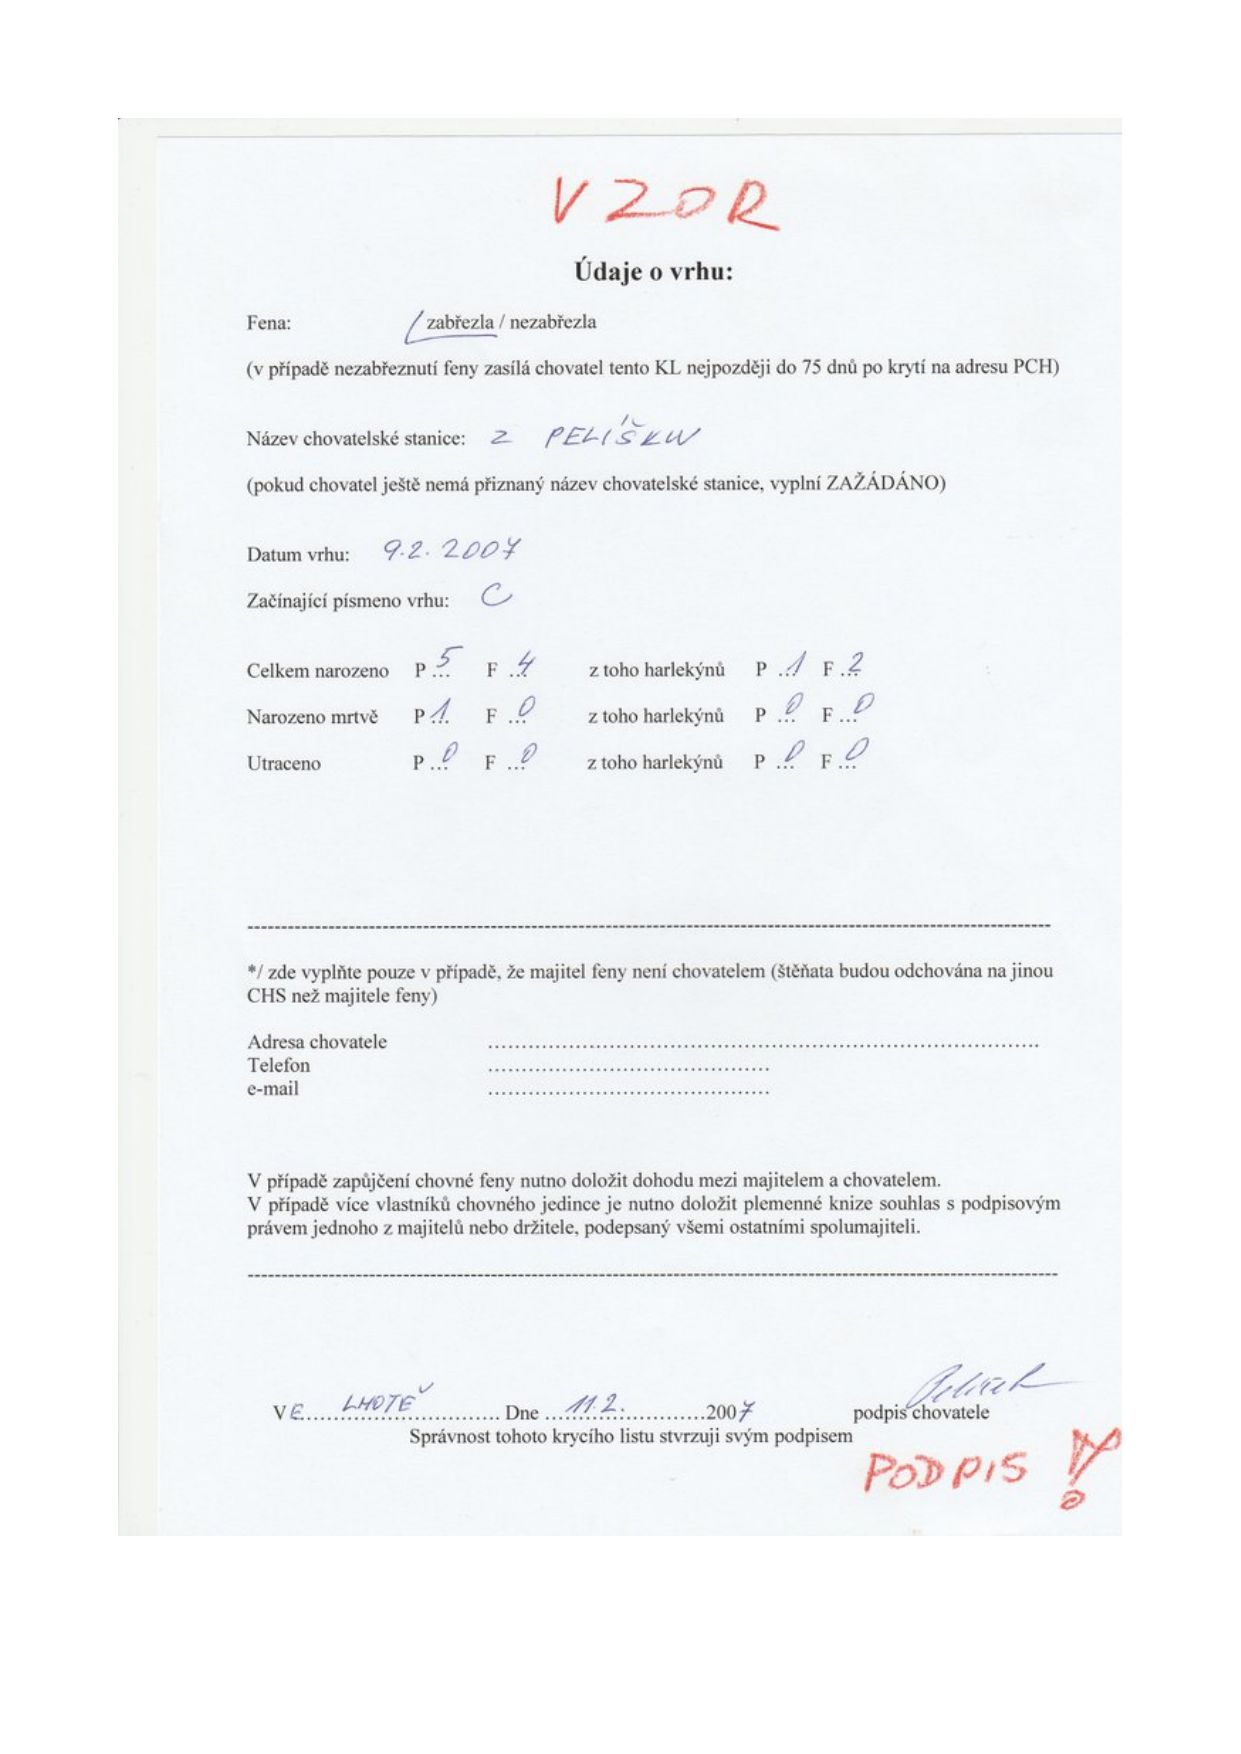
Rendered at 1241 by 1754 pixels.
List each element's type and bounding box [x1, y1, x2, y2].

picture [118, 118, 1123, 1536]
